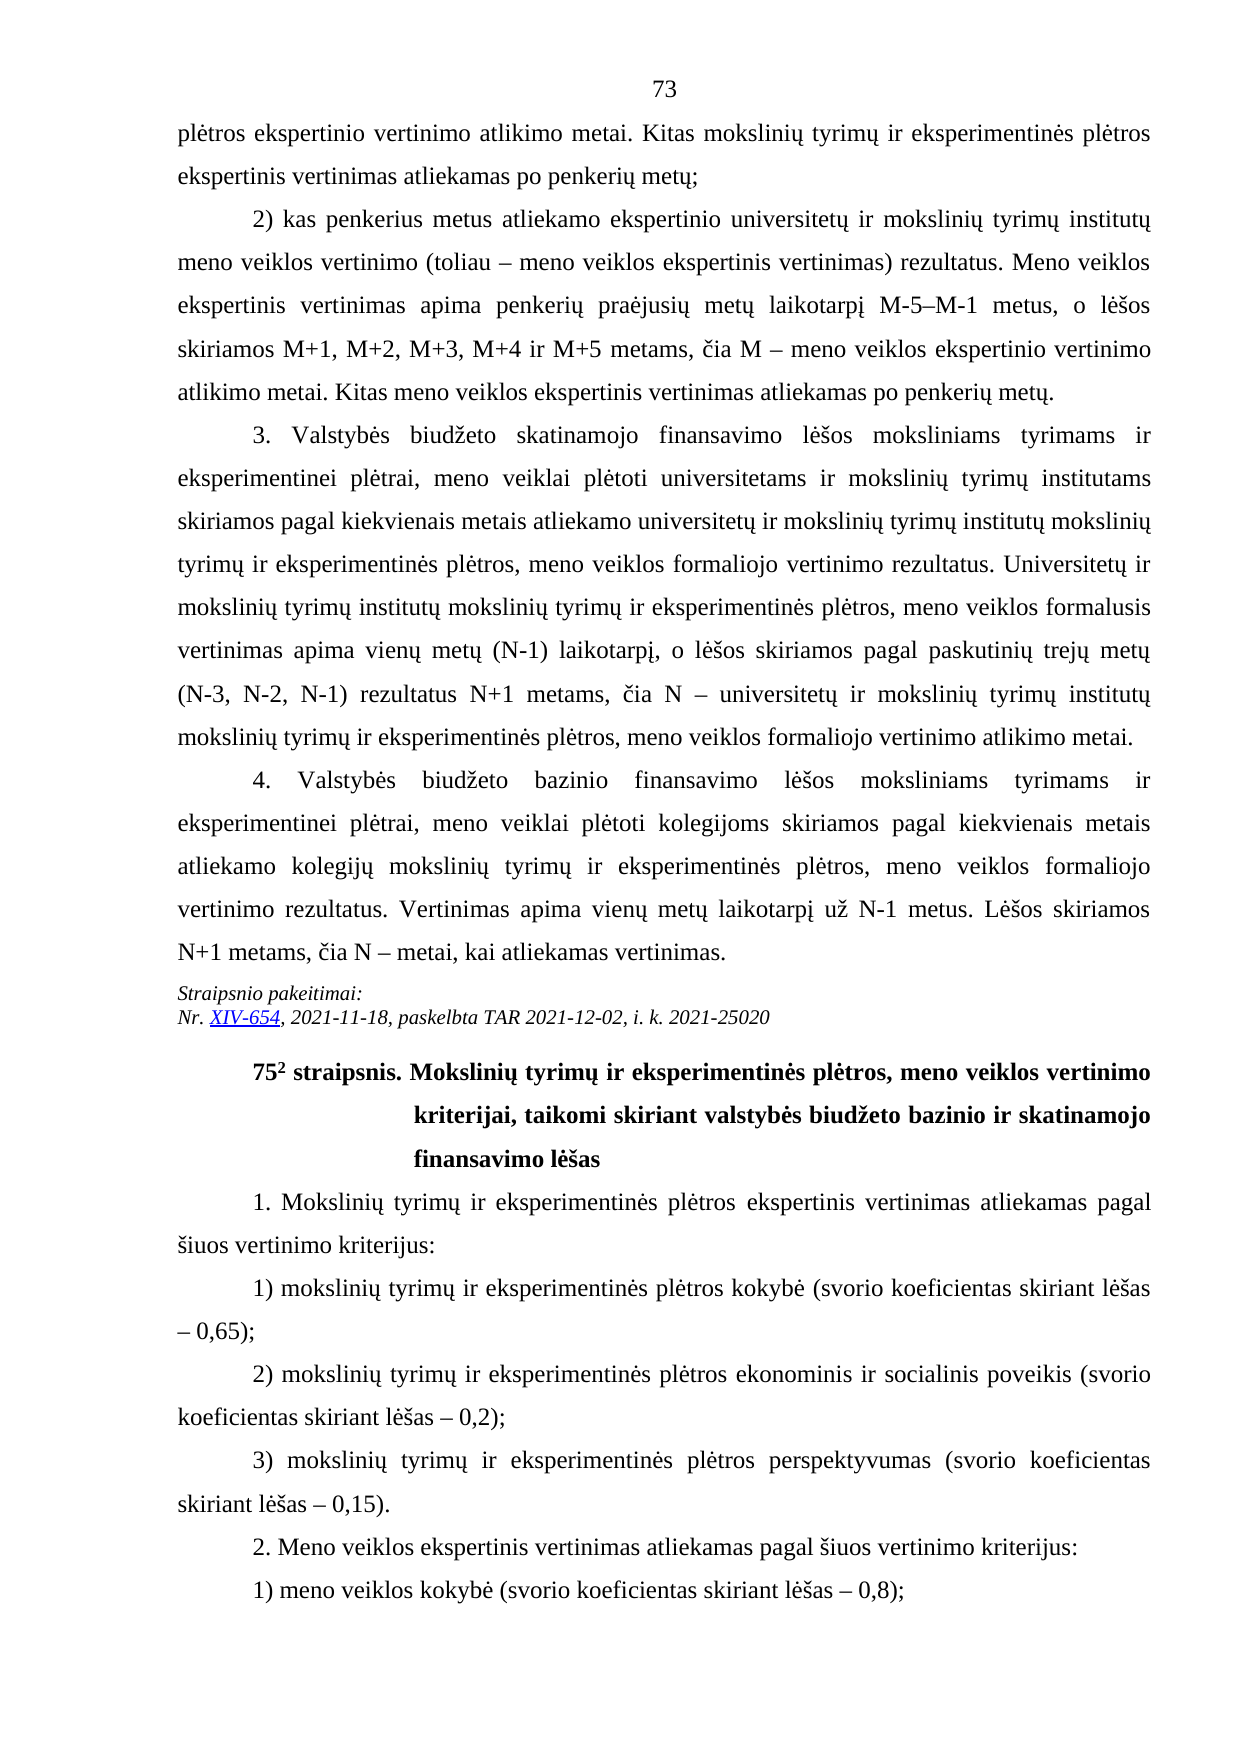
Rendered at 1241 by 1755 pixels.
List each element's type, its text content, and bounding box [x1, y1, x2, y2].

text 1. Mokslinių tyrimų ir eksperimentinės plėtros ekspertinis vertinimas atliekamas pagal šiuos vertinimo kriterijus: [177, 1187, 1152, 1259]
text 1) mokslinių tyrimų ir eksperimentinės plėtros kokybė (svorio koeficientas skiriant lėšas – 0,65); [177, 1273, 1152, 1345]
text 2) kas penkerius metus atliekamo ekspertinio universitetų ir mokslinių tyrimų institutų meno veiklos vertinimo (toliau – meno veiklos ekspertinis vertinimas) rezultatus. Meno veiklos ekspertinis vertinimas apima penkerių praėjusių metų laikotarpį M-5–M-1 metus, o lėšos skiriamos M+1, M+2, M+3, M+4 ir M+5 metams, čia M – meno veiklos ekspertinio vertinimo atlikimo metai. Kitas meno veiklos ekspertinis vertinimas atliekamas po penkerių metų. [177, 204, 1152, 406]
text Straipsnio pakeitimai: [177, 981, 1152, 1005]
text 3) mokslinių tyrimų ir eksperimentinės plėtros perspektyvumas (svorio koeficientas skiriant lėšas – 0,15). [177, 1446, 1152, 1517]
text 1) meno veiklos kokybė (svorio koeficientas skiriant lėšas – 0,8); [177, 1575, 1152, 1604]
text 3. Valstybės biudžeto skatinamojo finansavimo lėšos moksliniams tyrimams ir eksperimentinei plėtrai, meno veiklai plėtoti universitetams ir mokslinių tyrimų institutams skiriamos pagal kiekvienais metais atliekamo universitetų ir mokslinių tyrimų institutų mokslinių tyrimų ir eksperimentinės plėtros, meno veiklos formaliojo vertinimo rezultatus. Universitetų ir mokslinių tyrimų institutų mokslinių tyrimų ir eksperimentinės plėtros, meno veiklos formalusis vertinimas apima vienų metų (N-1) laikotarpį, o lėšos skiriamos pagal paskutinių trejų metų (N‑3, N-2, N-1) rezultatus N+1 metams, čia N – universitetų ir mokslinių tyrimų institutų mokslinių tyrimų ir eksperimentinės plėtros, meno veiklos formaliojo vertinimo atlikimo metai. [177, 420, 1152, 751]
text 2. Meno veiklos ekspertinis vertinimas atliekamas pagal šiuos vertinimo kriterijus: [177, 1532, 1152, 1561]
text 4. Valstybės biudžeto bazinio finansavimo lėšos moksliniams tyrimams ir eksperimentinei plėtrai, meno veiklai plėtoti kolegijoms skiriamos pagal kiekvienais metais atliekamo kolegijų mokslinių tyrimų ir eksperimentinės plėtros, meno veiklos formaliojo vertinimo rezultatus. Vertinimas apima vienų metų laikotarpį už N-1 metus. Lėšos skiriamos N+1 metams, čia N – metai, kai atliekamas vertinimas. [177, 765, 1152, 966]
text Nr. XIV-654, 2021-11-18, paskelbta TAR 2021-12-02, i. k. 2021-25020 [177, 1005, 1152, 1029]
text plėtros ekspertinio vertinimo atlikimo metai. Kitas mokslinių tyrimų ir eksperimentinės plėtros ekspertinis vertinimas atliekamas po penkerių metų; [177, 118, 1152, 190]
text 2) mokslinių tyrimų ir eksperimentinės plėtros ekonominis ir socialinis poveikis (svorio koeficientas skiriant lėšas – 0,2); [177, 1359, 1152, 1431]
text 752 straipsnis. Mokslinių tyrimų ir eksperimentinės plėtros, meno veiklos vertinimo kriterijai, taikomi skiriant valstybės biudžeto bazinio ir skatinamojo finansavimo lėšas [252, 1057, 1152, 1172]
